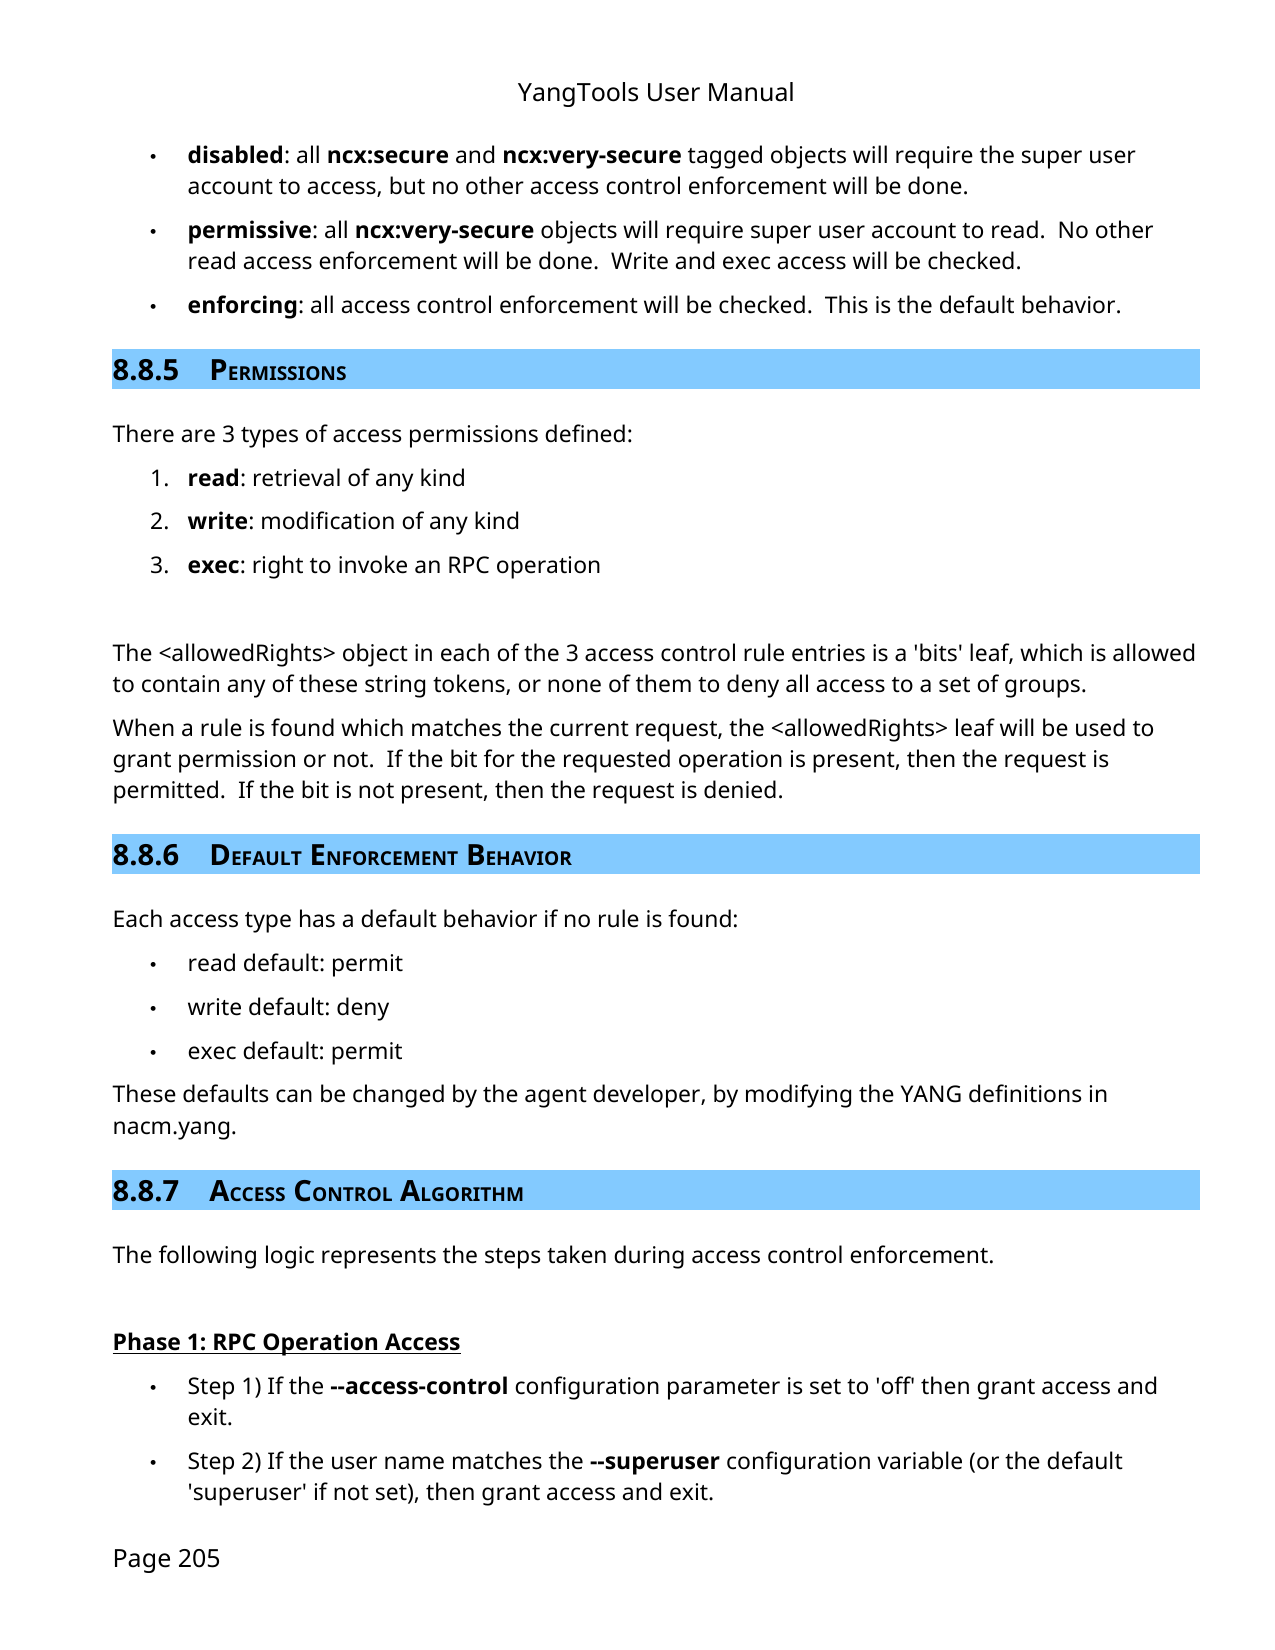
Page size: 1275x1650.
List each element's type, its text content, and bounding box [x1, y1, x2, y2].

list write default: deny [150, 991, 1200, 1022]
text There are 3 types of access permissions defined: [112, 418, 1200, 449]
text These defaults can be changed by the agent developer, by modifying the YANG definitions in nacm.yang. [112, 1078, 1200, 1141]
text The following logic represents the steps taken during access control enforcement. [112, 1239, 1200, 1270]
subtitle Access Control Algorithm [112, 1170, 1200, 1210]
list disabled: all ncx:secure and ncx:very-secure tagged objects will require the super user account to access, but no other access control enforcement will be done. [150, 138, 1200, 201]
text Each access type has a default behavior if no rule is found: [112, 903, 1200, 934]
list Step 1) If the --access-control configuration parameter is set to 'off' then grant access and exit. [150, 1370, 1200, 1433]
list Step 2) If the user name matches the --superuser configuration variable (or the default 'superuser' if not set), then grant access and exit. [150, 1445, 1200, 1508]
list write: modification of any kind [150, 505, 1200, 537]
text The <allowedRights> object in each of the 3 access control rule entries is a 'bits' leaf, which is allowed to contain any of these string tokens, or none of them to deny all access to a set of groups. [112, 637, 1200, 699]
subtitle Default Enforcement Behavior [112, 834, 1200, 874]
text Phase 1: RPC Operation Access [112, 1326, 1200, 1358]
list read default: permit [150, 947, 1200, 978]
list exec: right to invoke an RPC operation [150, 549, 1200, 580]
list read: retrieval of any kind [150, 462, 1200, 493]
subtitle Permissions [112, 349, 1200, 389]
list permissive: all ncx:very-secure objects will require super user account to read. No other read access enforcement will be done. Write and exec access will be checked. [150, 213, 1200, 276]
list enforcing: all access control enforcement will be checked. This is the default behavior. [150, 288, 1200, 320]
list exec default: permit [150, 1034, 1200, 1066]
text When a rule is found which matches the current request, the <allowedRights> leaf will be used to grant permission or not. If the bit for the requested operation is present, then the request is permitted. If the bit is not present, then the request is denied. [112, 712, 1200, 805]
